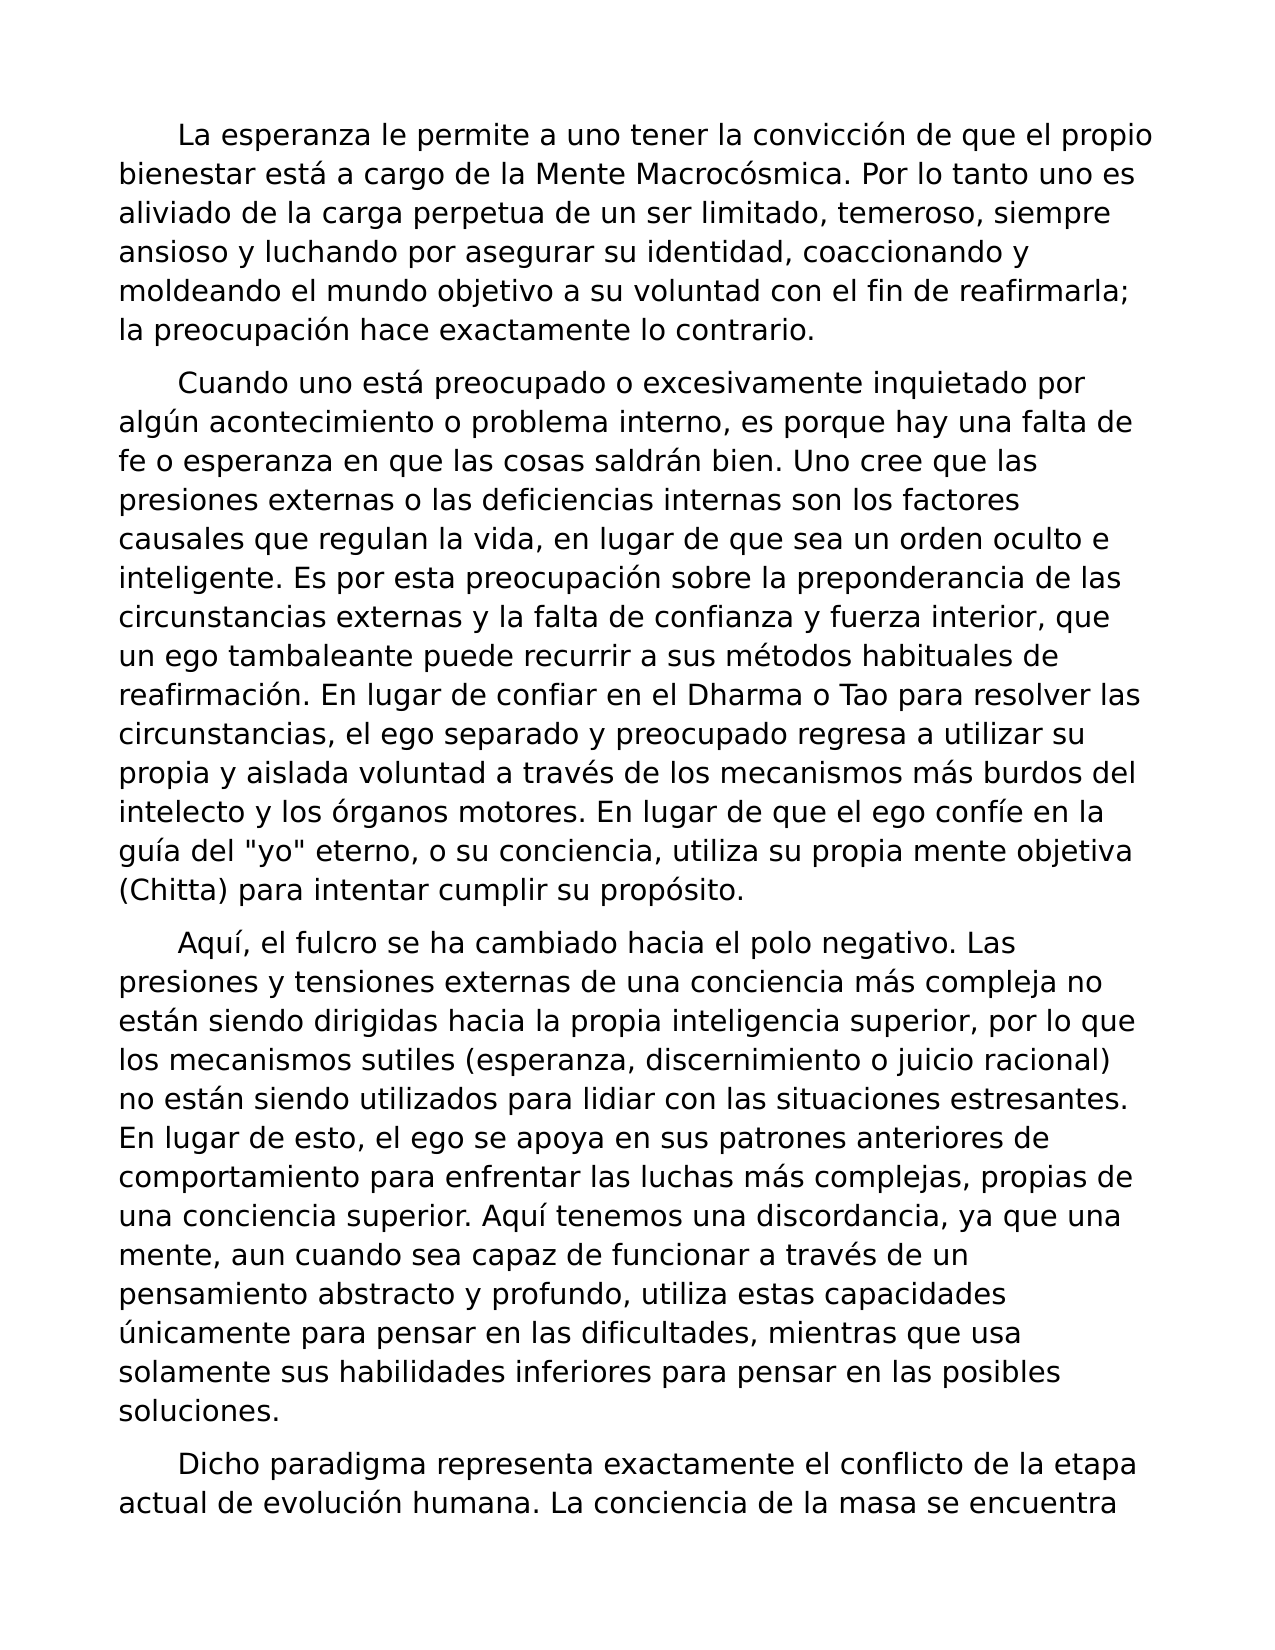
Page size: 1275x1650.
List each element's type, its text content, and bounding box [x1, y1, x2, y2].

text Cuando uno está preocupado o excesivamente inquietado por algún acontecimiento o problema interno, es porque hay una falta de fe o esperanza en que las cosas saldrán bien. Uno cree que las presiones externas o las deficiencias internas son los factores causales que regulan la vida, en lugar de que sea un orden oculto e inteligente. Es por esta preocupación sobre la preponderancia de las circunstancias externas y la falta de confianza y fuerza interior, que un ego tambaleante puede recurrir a sus métodos habituales de reafirmación. En lugar de confiar en el Dharma o Tao para resolver las circunstancias, el ego separado y preocupado regresa a utilizar su propia y aislada voluntad a través de los mecanismos más burdos del intelecto y los órganos motores. En lugar de que el ego confíe en la guía del "yo" eterno, o su conciencia, utiliza su propia mente objetiva (Chitta) para intentar cumplir su propósito. [118, 366, 1157, 907]
text Aquí, el fulcro se ha cambiado hacia el polo negativo. Las presiones y tensiones externas de una conciencia más compleja no están siendo dirigidas hacia la propia inteligencia superior, por lo que los mecanismos sutiles (esperanza, discernimiento o juicio racional) no están siendo utilizados para lidiar con las situaciones estresantes. En lugar de esto, el ego se apoya en sus patrones anteriores de comportamiento para enfrentar las luchas más complejas, propias de una conciencia superior. Aquí tenemos una discordancia, ya que una mente, aun cuando sea capaz de funcionar a través de un pensamiento abstracto y profundo, utiliza estas capacidades únicamente para pensar en las dificultades, mientras que usa solamente sus habilidades inferiores para pensar en las posibles soluciones. [118, 926, 1157, 1428]
text La esperanza le permite a uno tener la convicción de que el propio bienestar está a cargo de la Mente Macrocósmica. Por lo tanto uno es aliviado de la carga perpetua de un ser limitado, temeroso, siempre ansioso y luchando por asegurar su identidad, coaccionando y moldeando el mundo objetivo a su voluntad con el fin de reafirmarla; la preocupación hace exactamente lo contrario. [118, 118, 1157, 347]
text Dicho paradigma representa exactamente el conflicto de la etapa actual de evolución humana. La conciencia de la masa se encuentra [118, 1447, 1157, 1520]
